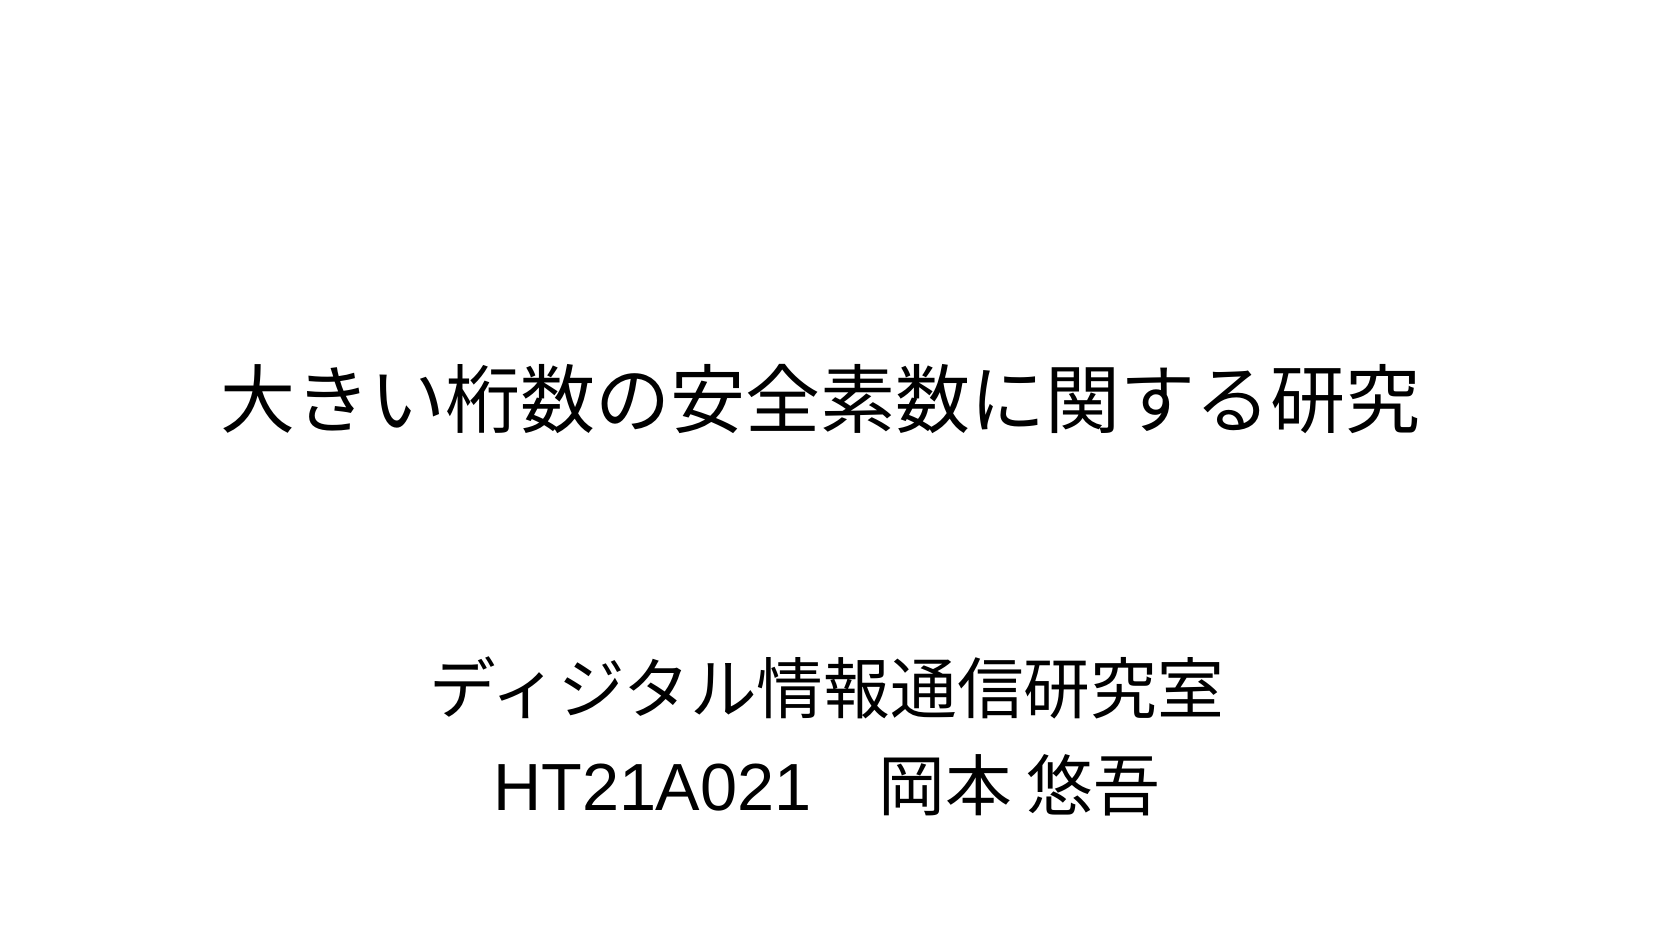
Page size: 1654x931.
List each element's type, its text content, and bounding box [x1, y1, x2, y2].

title 大きい桁数の安全素数に関する研究 [76, 317, 1565, 473]
subtitle ディジタル情報通信研究室 HT21A021 岡本 悠吾 [82, 590, 1571, 876]
